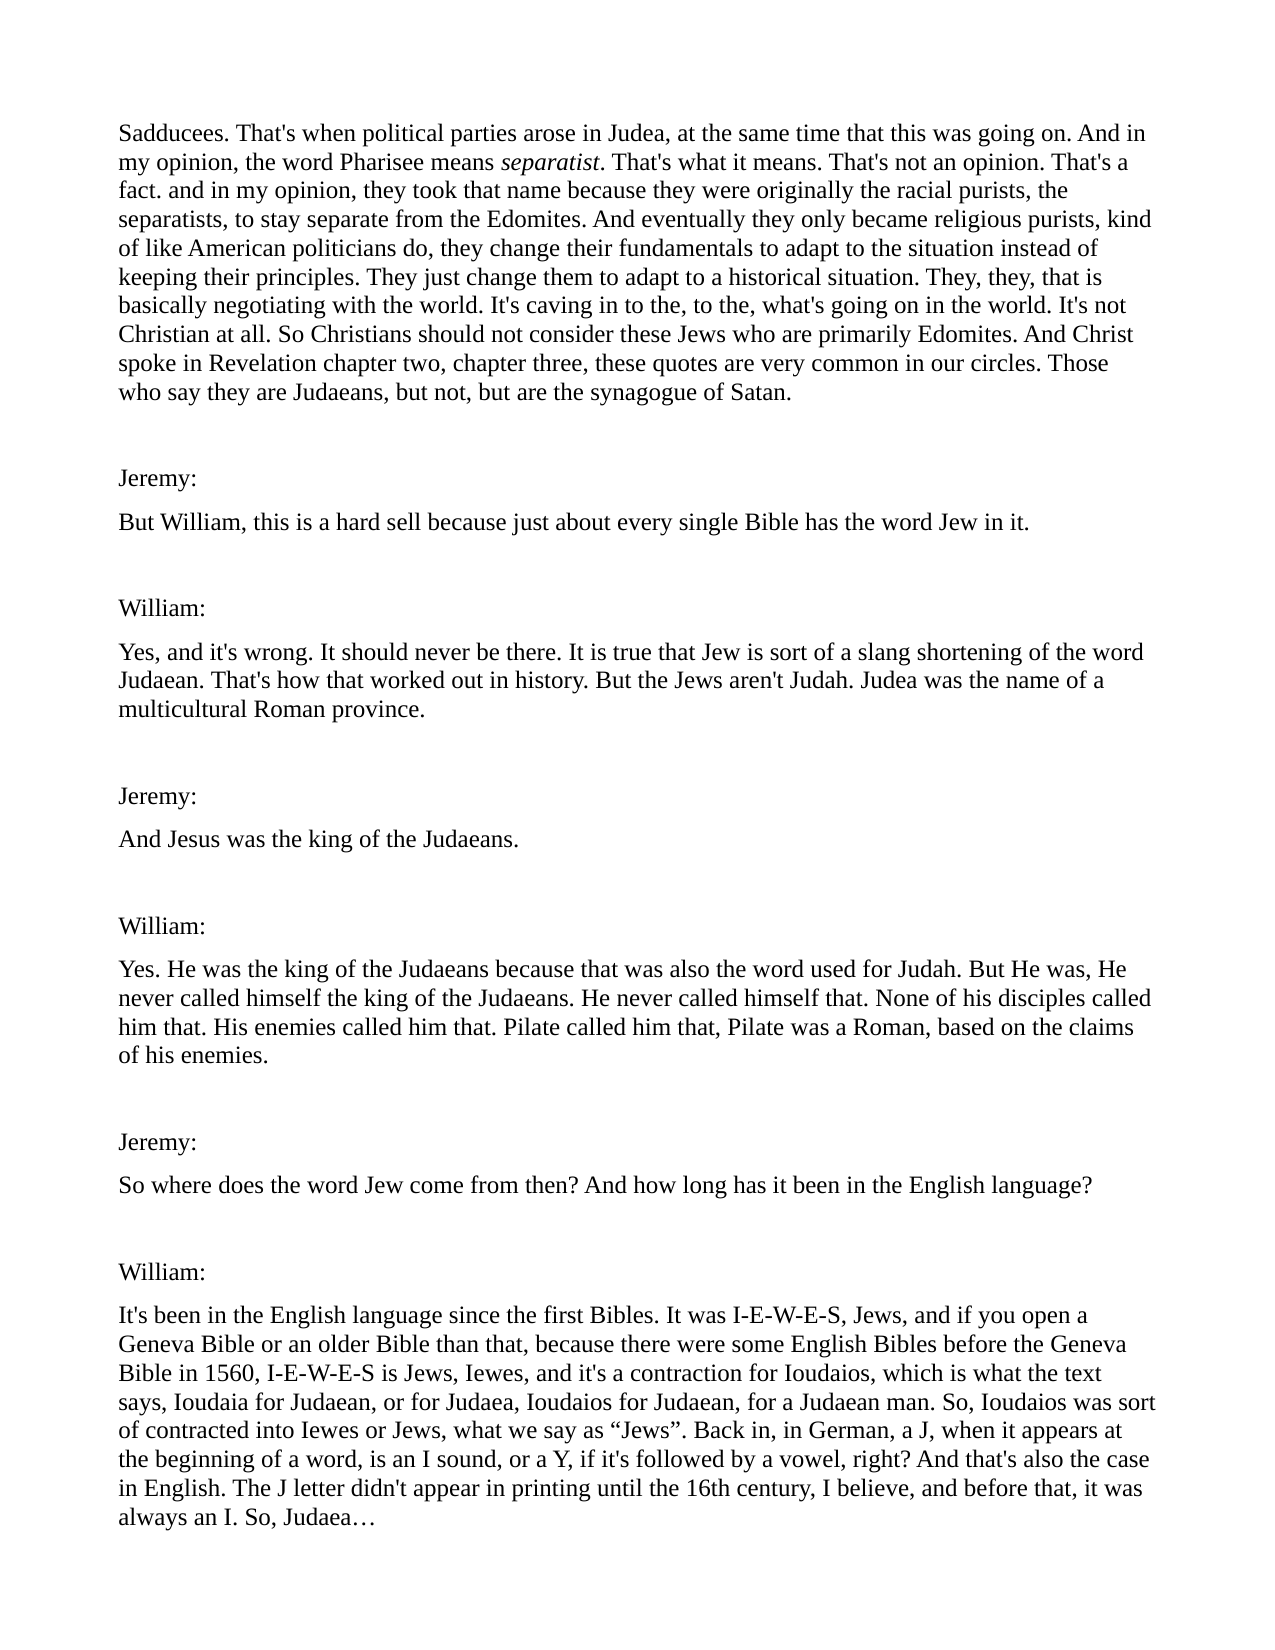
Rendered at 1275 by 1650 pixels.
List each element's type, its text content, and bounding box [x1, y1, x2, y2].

text Jeremy: [118, 463, 1157, 492]
text Yes, and it's wrong. It should never be there. It is true that Jew is sort of a slang shortening of the word Judaean. That's how that worked out in history. But the Jews aren't Judah. Judea was the name of a multicultural Roman province. [118, 637, 1157, 723]
text Jeremy: [118, 781, 1157, 810]
text It's been in the English language since the first Bibles. It was I-E-W-E-S, Jews, and if you open a Geneva Bible or an older Bible than that, because there were some English Bibles before the Geneva Bible in 1560, I-E-W-E-S is Jews, Iewes, and it's a contraction for Ioudaios, which is what the text says, Ioudaia for Judaean, or for Judaea, Ioudaios for Judaean, for a Judaean man. So, Ioudaios was sort of contracted into Iewes or Jews, what we say as “Jews”. Back in, in German, a J, when it appears at the beginning of a word, is an I sound, or a Y, if it's followed by a vowel, right? And that's also the case in English. The J letter didn't appear in printing until the 16th century, I believe, and before that, it was always an I. So, Judaea… [118, 1301, 1157, 1531]
text And Jesus was the king of the Judaeans. [118, 824, 1157, 853]
text But William, this is a hard sell because just about every single Bible has the word Jew in it. [118, 507, 1157, 536]
text William: [118, 911, 1157, 940]
text William: [118, 1257, 1157, 1286]
text Jeremy: [118, 1127, 1157, 1156]
text William: [118, 593, 1157, 622]
text Yes. He was the king of the Judaeans because that was also the word used for Judah. But He was, He never called himself the king of the Judaeans. He never called himself that. None of his disciples called him that. His enemies called him that. Pilate called him that, Pilate was a Roman, based on the claims of his enemies. [118, 954, 1157, 1069]
text Sadducees. That's when political parties arose in Judea, at the same time that this was going on. And in my opinion, the word Pharisee means separatist. That's what it means. That's not an opinion. That's a fact. and in my opinion, they took that name because they were originally the racial purists, the separatists, to stay separate from the Edomites. And eventually they only became religious purists, kind of like American politicians do, they change their fundamentals to adapt to the situation instead of keeping their principles. They just change them to adapt to a historical situation. They, they, that is basically negotiating with the world. It's caving in to the, to the, what's going on in the world. It's not Christian at all. So Christians should not consider these Jews who are primarily Edomites. And Christ spoke in Revelation chapter two, chapter three, these quotes are very common in our circles. Those who say they are Judaeans, but not, but are the synagogue of Satan. [118, 118, 1157, 406]
text So where does the word Jew come from then? And how long has it been in the English language? [118, 1171, 1157, 1199]
